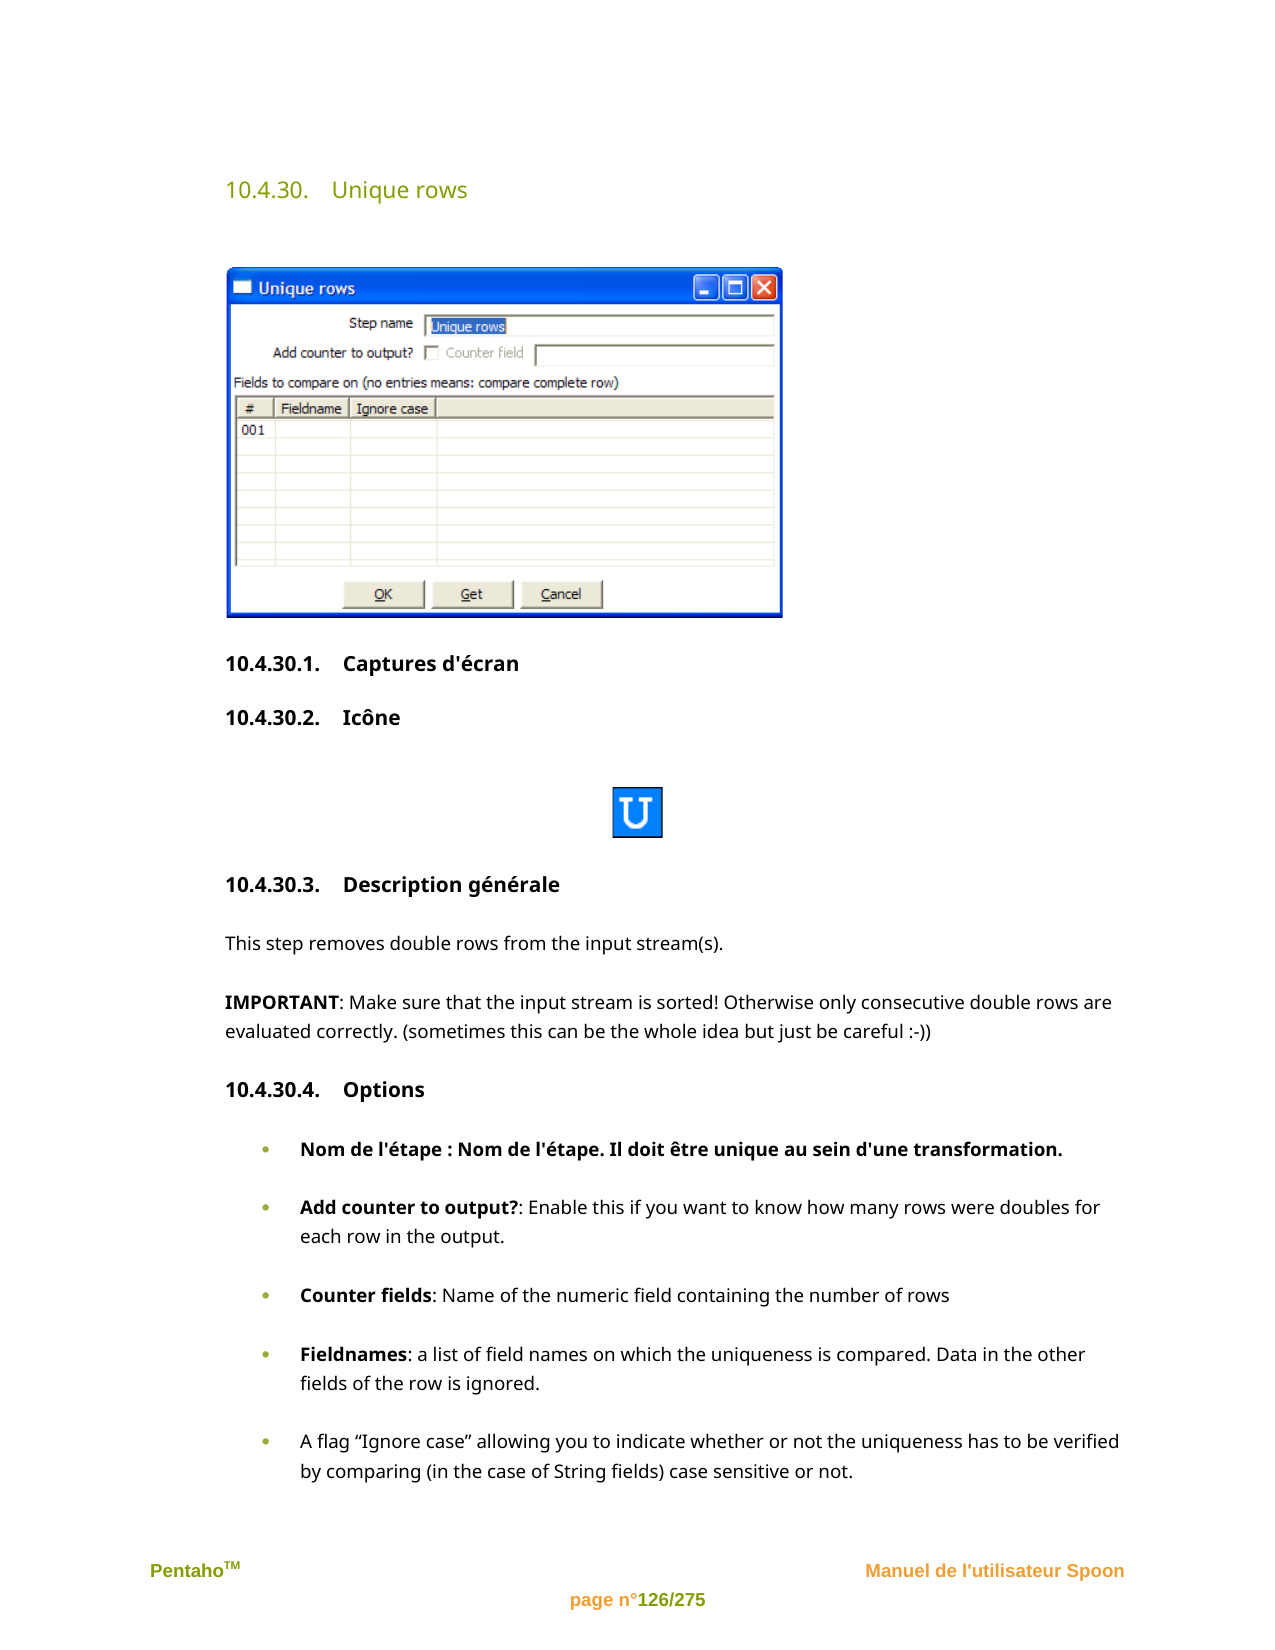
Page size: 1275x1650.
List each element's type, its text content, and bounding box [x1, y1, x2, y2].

list Add counter to output?: Enable this if you want to know how many rows were doubles for each row in the output. [262, 1191, 1125, 1249]
list Counter fields: Name of the numeric field containing the number of rows [262, 1279, 1125, 1308]
subtitle Unique rows [225, 175, 1125, 204]
text IMPORTANT: Make sure that the input stream is sorted! Otherwise only consecutive double rows are evaluated correctly. (sometimes this can be the whole idea but just be careful :-)) [225, 986, 1125, 1044]
text This step removes double rows from the input stream(s). [225, 927, 1125, 957]
list A flag “Ignore case” allowing you to indicate whether or not the uniqueness has to be verified by comparing (in the case of String fields) case sensitive or not. [262, 1426, 1125, 1484]
subtitle Captures d'écran [225, 229, 1125, 677]
picture [612, 787, 663, 838]
subtitle Icône [225, 702, 1125, 732]
subtitle Description générale [225, 757, 1125, 898]
list Fieldnames: a list of field names on which the uniqueness is compared. Data in the other fields of the row is ignored. [262, 1338, 1125, 1396]
list Nom de l'étape : Nom de l'étape. Il doit être unique au sein d'une transformation. [262, 1133, 1125, 1162]
subtitle Options [225, 1074, 1125, 1103]
